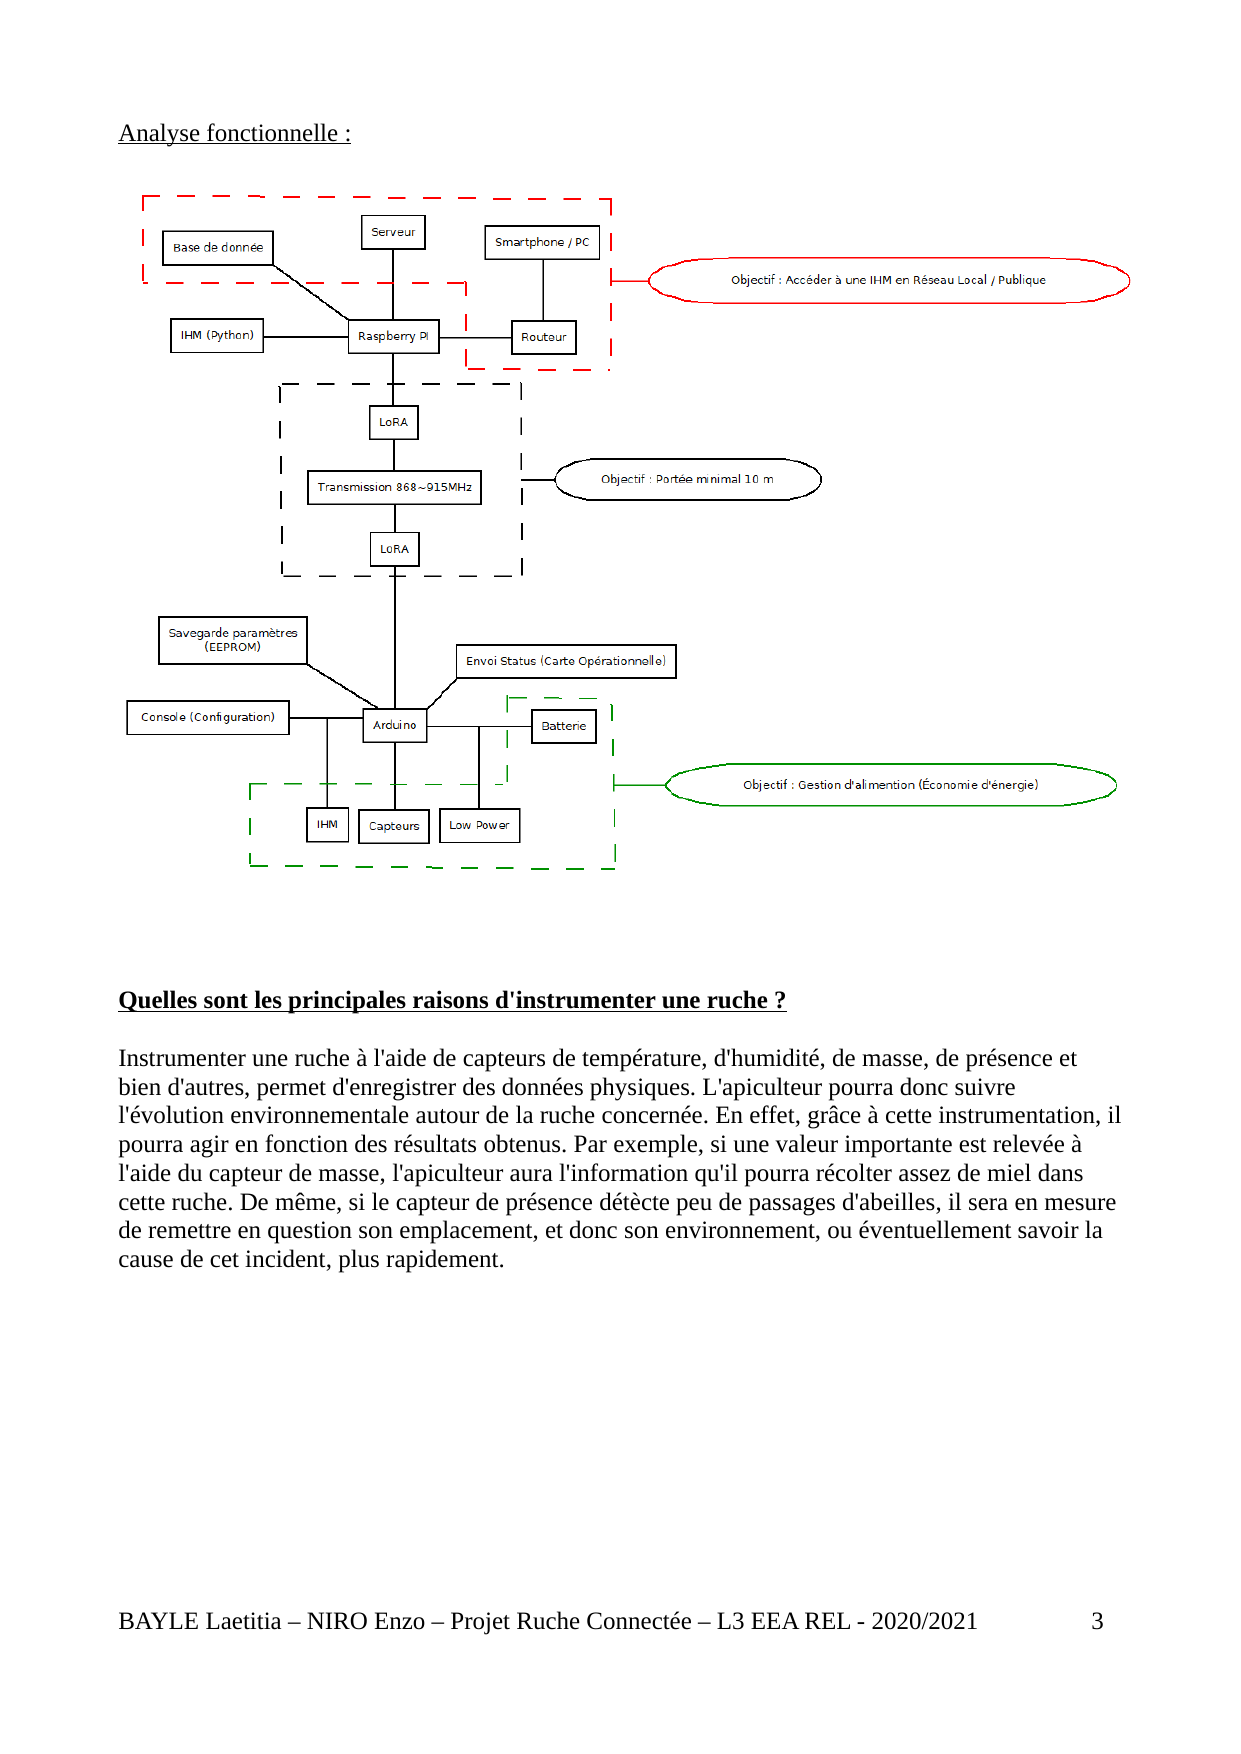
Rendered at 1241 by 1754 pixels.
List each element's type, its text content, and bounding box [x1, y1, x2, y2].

text Quelles sont les principales raisons d'instrumenter une ruche ? [118, 986, 1122, 1014]
text Analyse fonctionnelle : [118, 118, 1122, 147]
picture [126, 194, 1131, 871]
text Instrumenter une ruche à l'aide de capteurs de température, d'humidité, de masse, de présence et bien d'autres, permet d'enregistrer des données physiques. L'apiculteur pourra donc suivre l'évolution environnementale autour de la ruche concernée. En effet, grâce à cette instrumentation, il pourra agir en fonction des résultats obtenus. Par exemple, si une valeur importante est relevée à l'aide du capteur de masse, l'apiculteur aura l'information qu'il pourra récolter assez de miel dans cette ruche. De même, si le capteur de présence détècte peu de passages d'abeilles, il sera en mesure de remettre en question son emplacement, et donc son environnement, ou éventuellement savoir la cause de cet incident, plus rapidement. [118, 1043, 1122, 1273]
